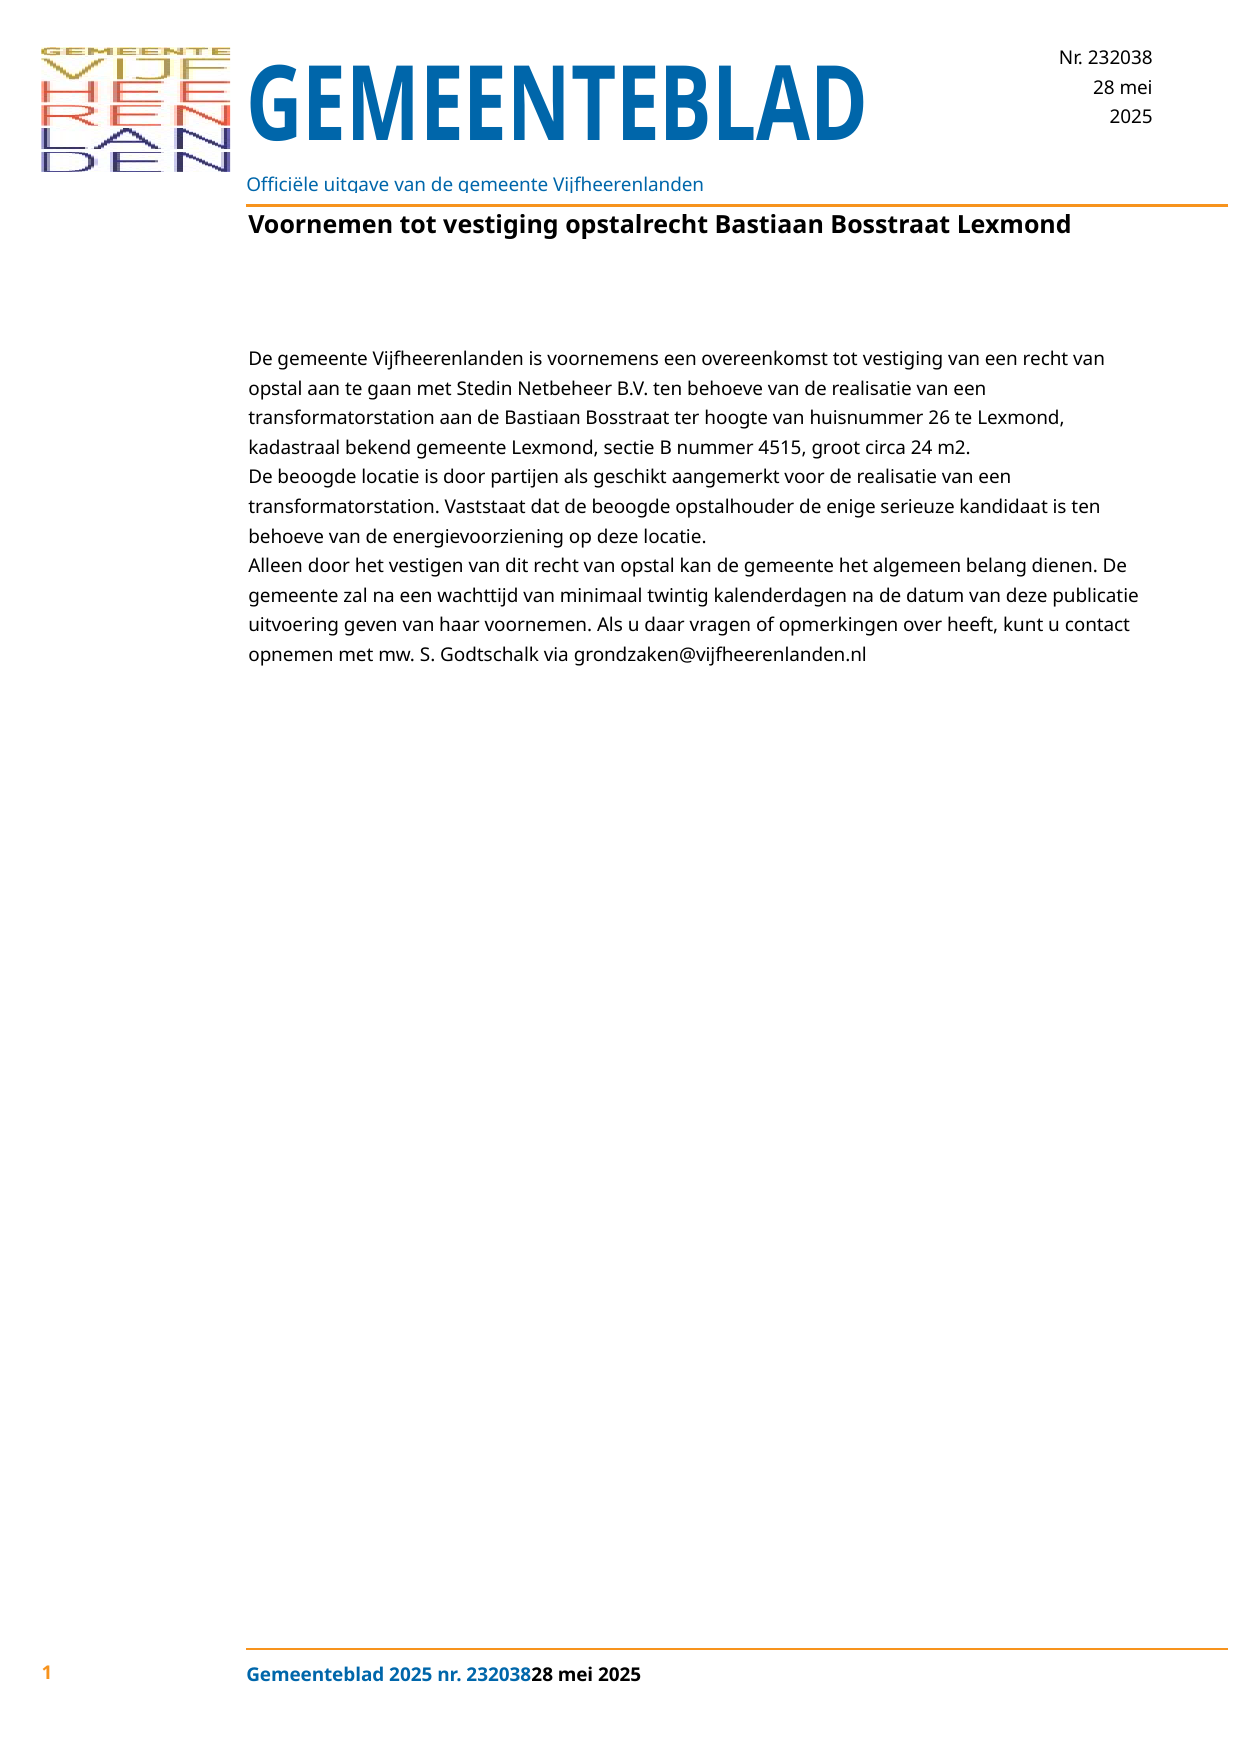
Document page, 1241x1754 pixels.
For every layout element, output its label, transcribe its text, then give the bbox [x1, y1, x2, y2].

text Voornemen tot vestiging opstalrecht Bastiaan Bosstraat Lexmond [248, 207, 1152, 241]
picture [41, 47, 231, 172]
text De beoogde locatie is door partijen als geschikt aangemerkt voor de realisatie van een transformatorstation. Vaststaat dat de beoogde opstalhouder de enige serieuze kandidaat is ten behoeve van de energievoorziening op deze locatie. [248, 464, 1152, 548]
text De gemeente Vijfheerenlanden is voornemens een overeenkomst tot vestiging van een recht van opstal aan te gaan met Stedin Netbeheer B.V. ten behoeve van de realisatie van een transformatorstation aan de Bastiaan Bosstraat ter hoogte van huisnummer 26 te Lexmond, kadastraal bekend gemeente Lexmond, sectie B nummer 4515, groot circa 24 m2. [248, 345, 1152, 460]
text Alleen door het vestigen van dit recht van opstal kan de gemeente het algemeen belang dienen. De gemeente zal na een wachttijd van minimaal twintig kalenderdagen na de datum van deze publicatie uitvoering geven van haar voornemen. Als u daar vragen of opmerkingen over heeft, kunt u contact opnemen met mw. S. Godtschalk via grondzaken@vijfheerenlanden.nl [248, 552, 1152, 667]
